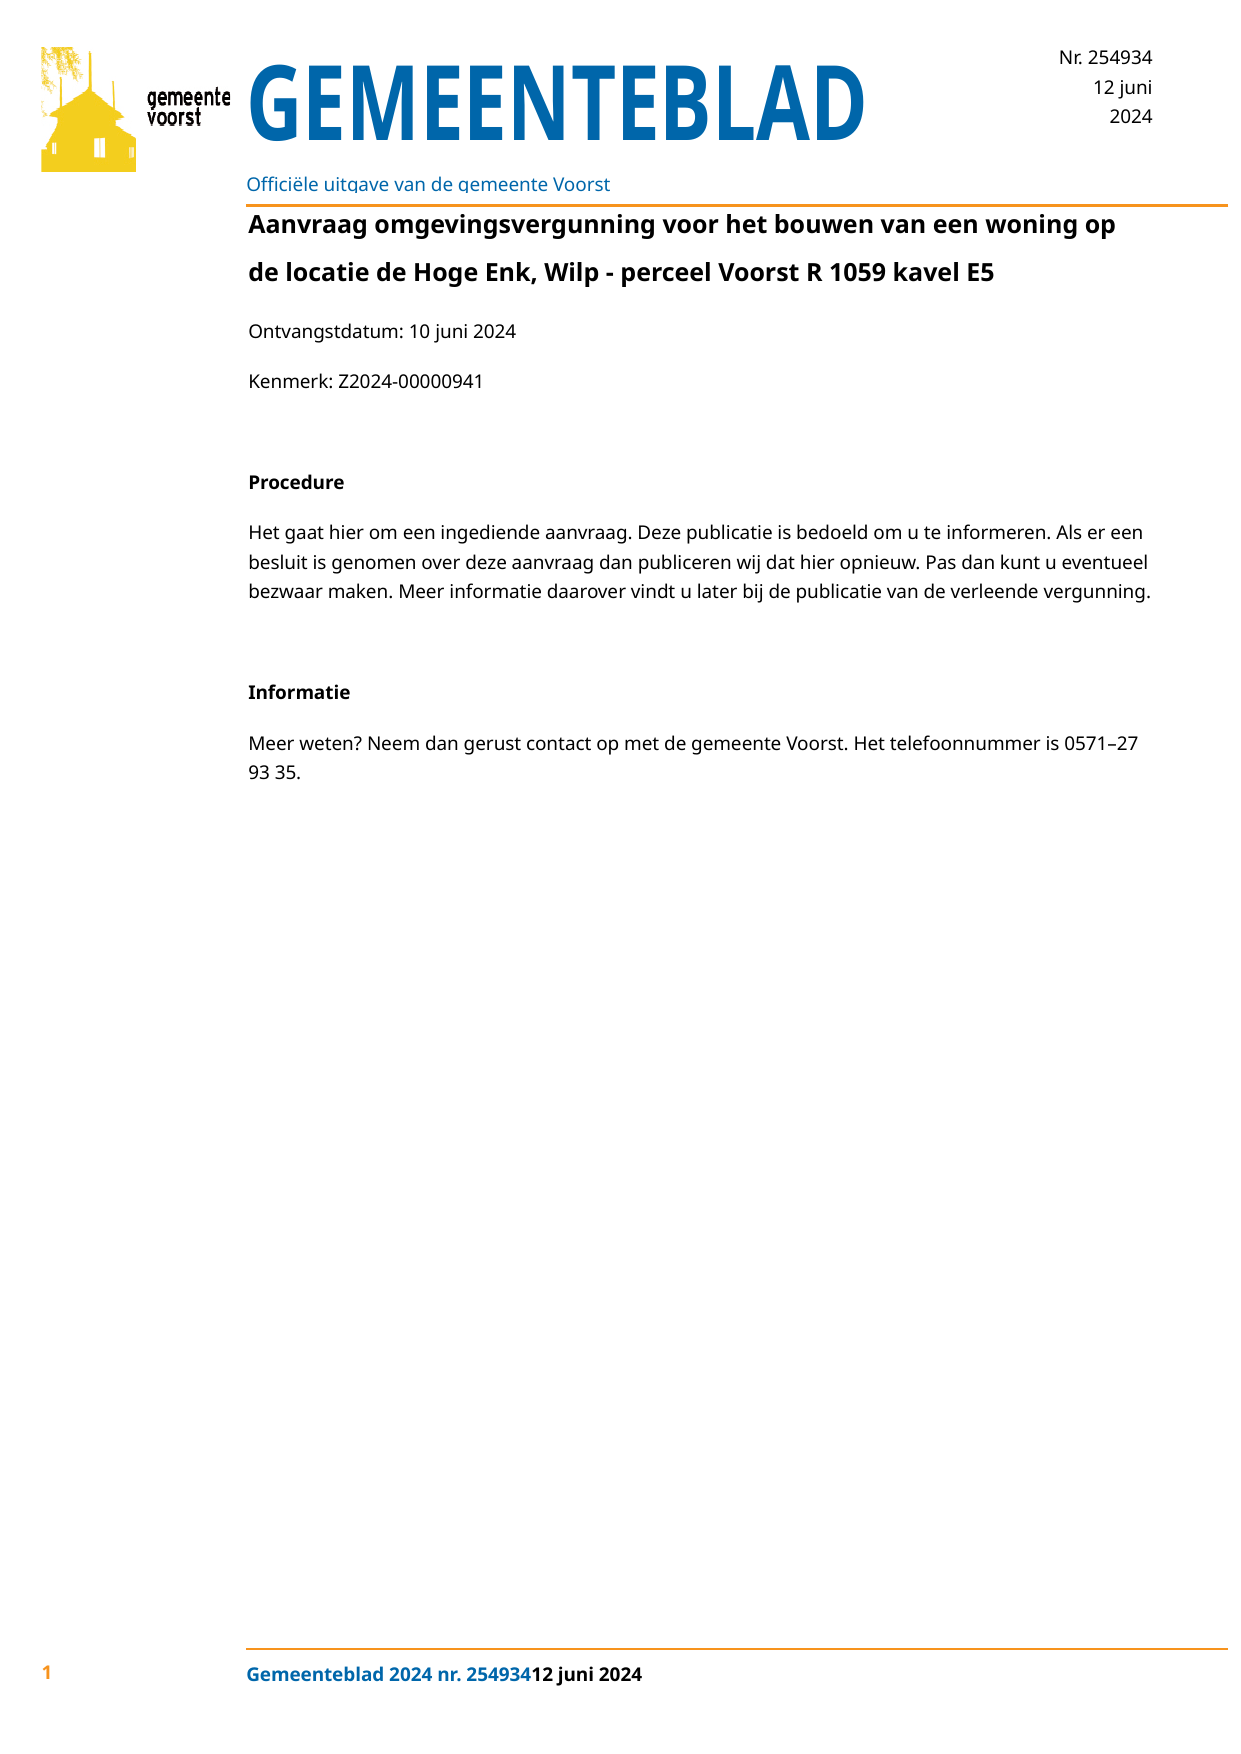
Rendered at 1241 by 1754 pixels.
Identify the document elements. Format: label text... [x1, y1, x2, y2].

text Het gaat hier om een ingediende aanvraag. Deze publicatie is bedoeld om u te informeren. Als er een besluit is genomen over deze aanvraag dan publiceren wij dat hier opnieuw. Pas dan kunt u eventueel bezwaar maken. Meer informatie daarover vindt u later bij de publicatie van de verleende vergunning. [248, 519, 1152, 604]
text Informatie [248, 679, 1152, 705]
text Procedure [248, 469, 1152, 495]
picture [41, 47, 231, 172]
text Kenmerk: Z2024-00000941 [248, 368, 1152, 394]
text Meer weten? Neem dan gerust contact op met de gemeente Voorst. Het telefoonnummer is 0571–27 93 35. [248, 730, 1152, 785]
text Aanvraag omgevingsvergunning voor het bouwen van een woning op de locatie de Hoge Enk, Wilp - perceel Voorst R 1059 kavel E5 [248, 207, 1152, 288]
text Ontvangstdatum: 10 juni 2024 [248, 318, 1152, 344]
